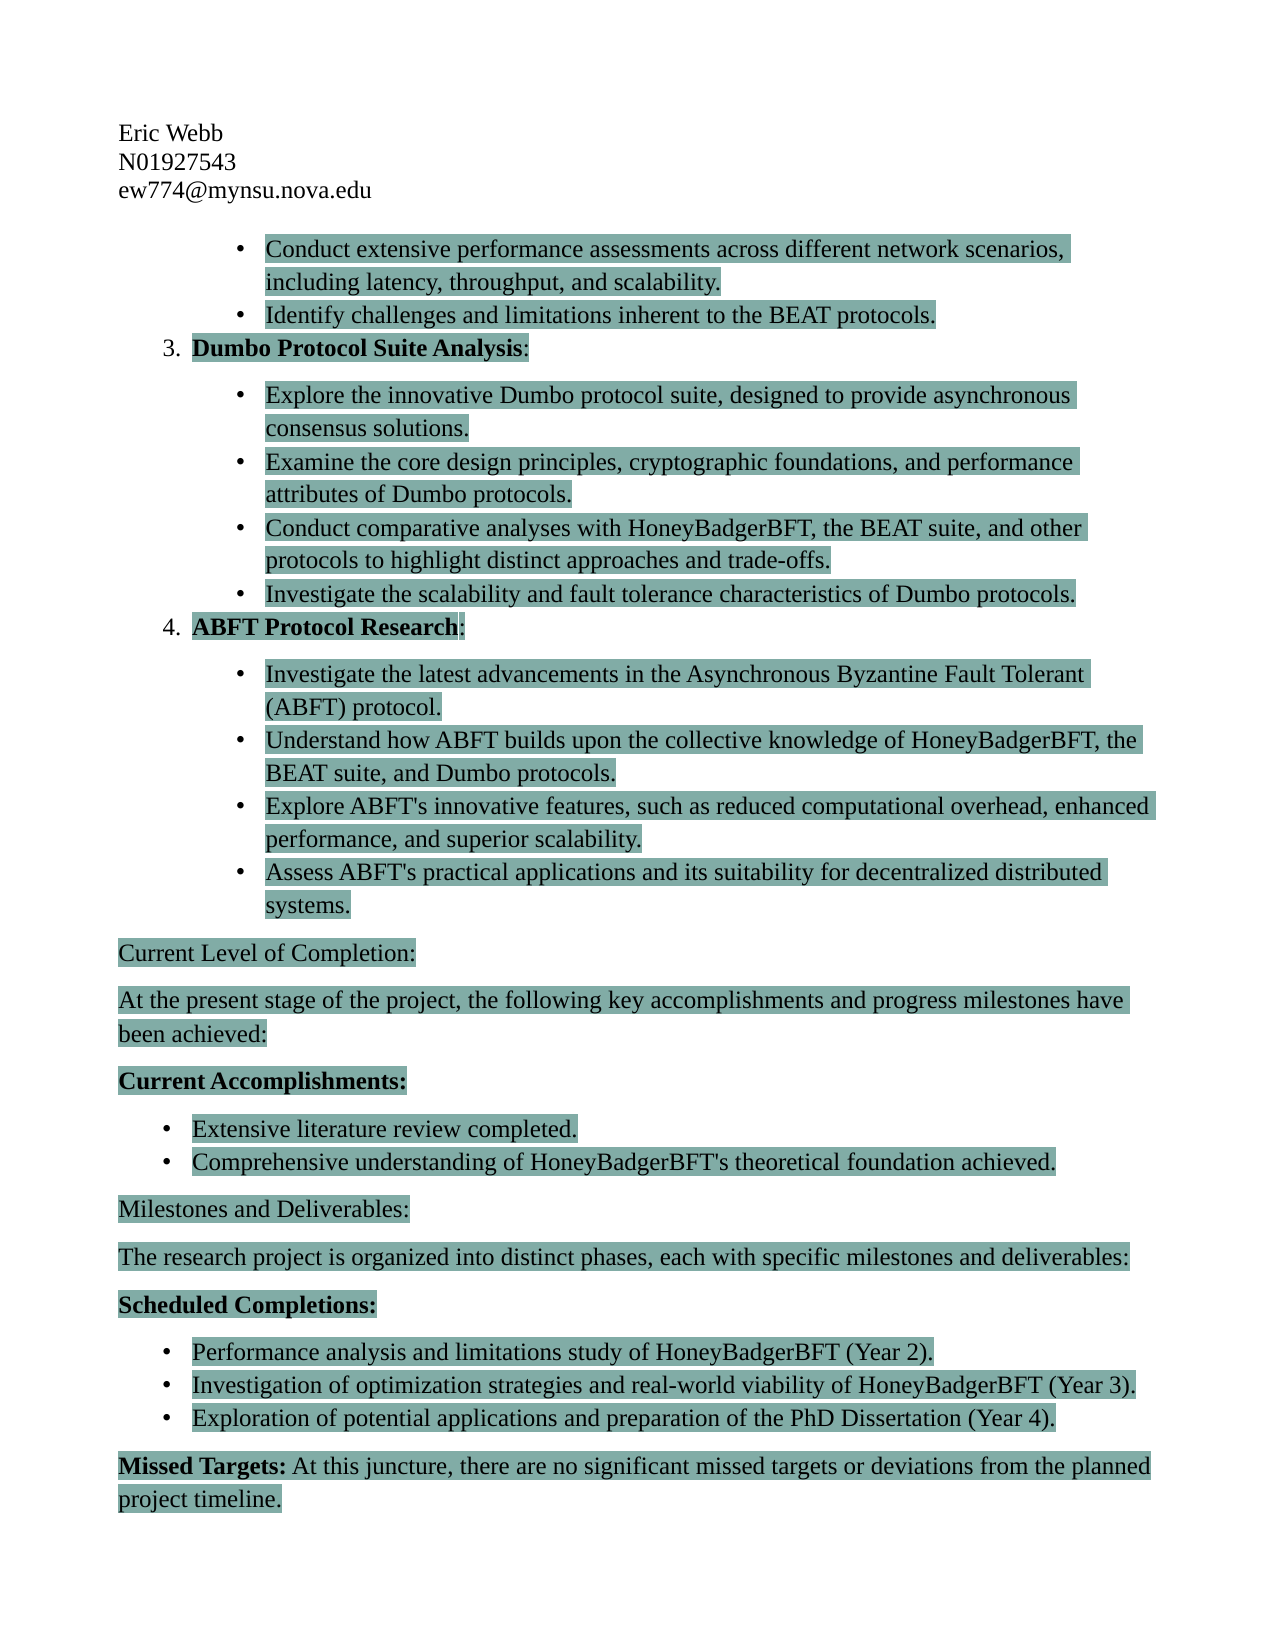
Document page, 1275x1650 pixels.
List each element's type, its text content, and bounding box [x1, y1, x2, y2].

list Comprehensive understanding of HoneyBadgerBFT's theoretical foundation achieved. [162, 1147, 1157, 1176]
list Assess ABFT's practical applications and its suitability for decentralized distributed systems. [236, 857, 1157, 919]
text Current Accomplishments: [118, 1066, 1157, 1095]
text Scheduled Completions: [118, 1290, 1157, 1318]
list Explore the innovative Dumbo protocol suite, designed to provide asynchronous consensus solutions. [236, 381, 1157, 442]
list Explore ABFT's innovative features, such as reduced computational overhead, enhanced performance, and superior scalability. [236, 791, 1157, 853]
list Conduct comparative analyses with HoneyBadgerBFT, the BEAT suite, and other protocols to highlight distinct approaches and trade-offs. [236, 513, 1157, 574]
text Milestones and Deliverables: [118, 1194, 1157, 1223]
list Extensive literature review completed. [162, 1114, 1157, 1143]
text The research project is organized into distinct phases, each with specific milestones and deliverables: [118, 1242, 1157, 1271]
list Investigate the scalability and fault tolerance characteristics of Dumbo protocols. [236, 579, 1157, 607]
list Investigation of optimization strategies and real-world viability of HoneyBadgerBFT (Year 3). [162, 1370, 1157, 1399]
list Understand how ABFT builds upon the collective knowledge of HoneyBadgerBFT, the BEAT suite, and Dumbo protocols. [236, 725, 1157, 787]
list Performance analysis and limitations study of HoneyBadgerBFT (Year 2). [162, 1337, 1157, 1366]
list Exploration of potential applications and preparation of the PhD Dissertation (Year 4). [162, 1403, 1157, 1432]
list Investigate the latest advancements in the Asynchronous Byzantine Fault Tolerant (ABFT) protocol. [236, 659, 1157, 721]
list Dumbo Protocol Suite Analysis: [162, 333, 1157, 362]
list Conduct extensive performance assessments across different network scenarios, including latency, throughput, and scalability. [236, 234, 1157, 296]
list ABFT Protocol Research: [162, 612, 1157, 640]
text Current Level of Completion: [118, 938, 1157, 967]
text Missed Targets: At this juncture, there are no significant missed targets or deviations from the planned project timeline. [118, 1451, 1157, 1513]
list Identify challenges and limitations inherent to the BEAT protocols. [236, 300, 1157, 329]
list Examine the core design principles, cryptographic foundations, and performance attributes of Dumbo protocols. [236, 447, 1157, 508]
text At the present stage of the project, the following key accomplishments and progress milestones have been achieved: [118, 986, 1157, 1047]
